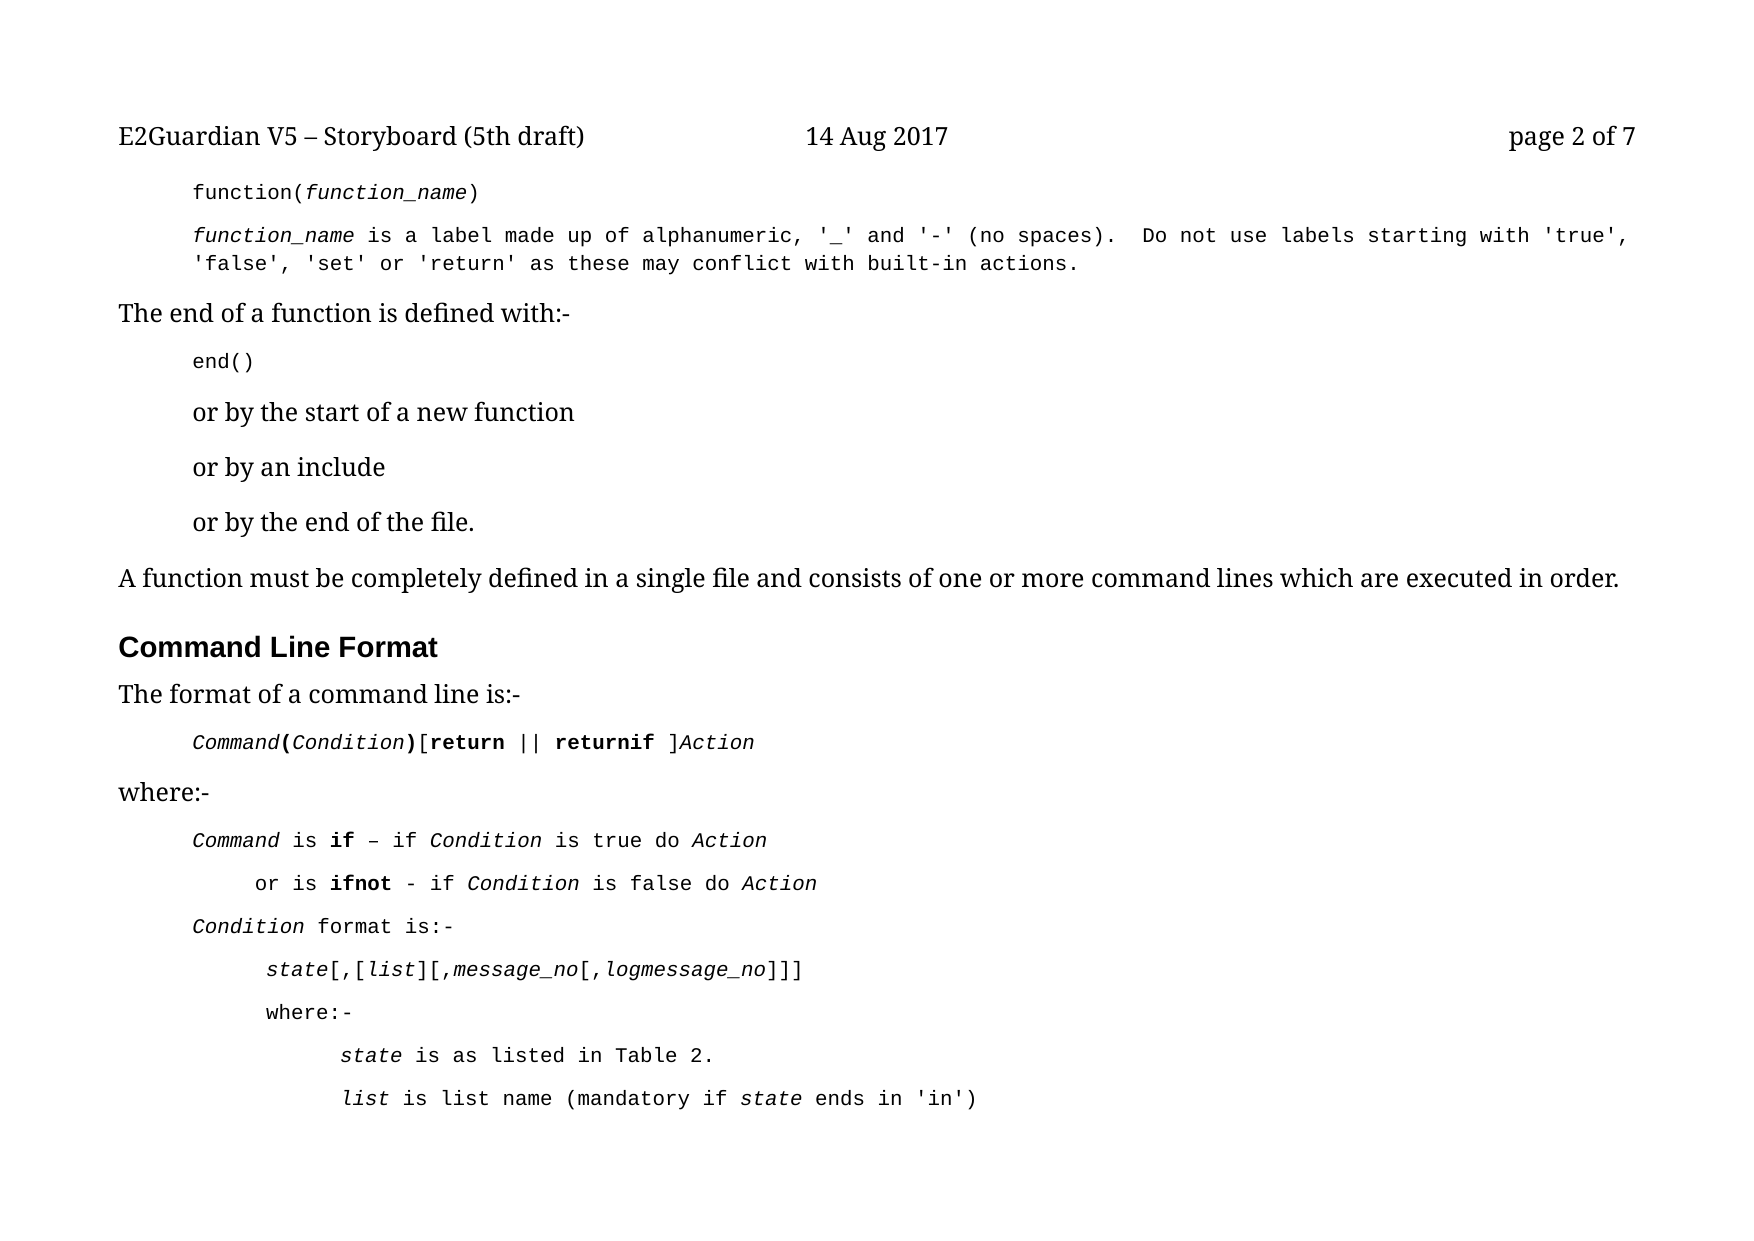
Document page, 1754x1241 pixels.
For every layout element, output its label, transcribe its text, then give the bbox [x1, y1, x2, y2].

text A function must be completely defined in a single file and consists of one or more command lines which are executed in order. [118, 560, 1636, 594]
text state is as listed in Table 2. [192, 1045, 1636, 1069]
text where:- [192, 1002, 1636, 1026]
text function(function_name) [192, 182, 1636, 205]
text where:- [118, 775, 1636, 809]
text Command(Condition)[return || returnif ]Action [192, 732, 1636, 756]
text or by the end of the file. [192, 505, 1636, 539]
text or by the start of a new function [192, 394, 1636, 428]
text The format of a command line is:- [118, 677, 1636, 711]
text state[,[list][,message_no[,logmessage_no]]] [266, 959, 1636, 983]
text function_name is a label made up of alphanumeric, '_' and '-' (no spaces). Do not use labels starting with 'true', 'false', 'set' or 'return' as these may conflict with built-in actions. [192, 224, 1636, 277]
text The end of a function is defined with:- [118, 296, 1636, 330]
text or by an include [192, 449, 1636, 484]
text end() [192, 351, 1636, 375]
text Condition format is:- [192, 916, 1636, 940]
subtitle Command Line Format [118, 630, 1636, 664]
text or is ifnot - if Condition is false do Action [192, 873, 1636, 897]
text Command is if – if Condition is true do Action [192, 830, 1636, 854]
text list is list name (mandatory if state ends in 'in') [192, 1088, 1636, 1112]
